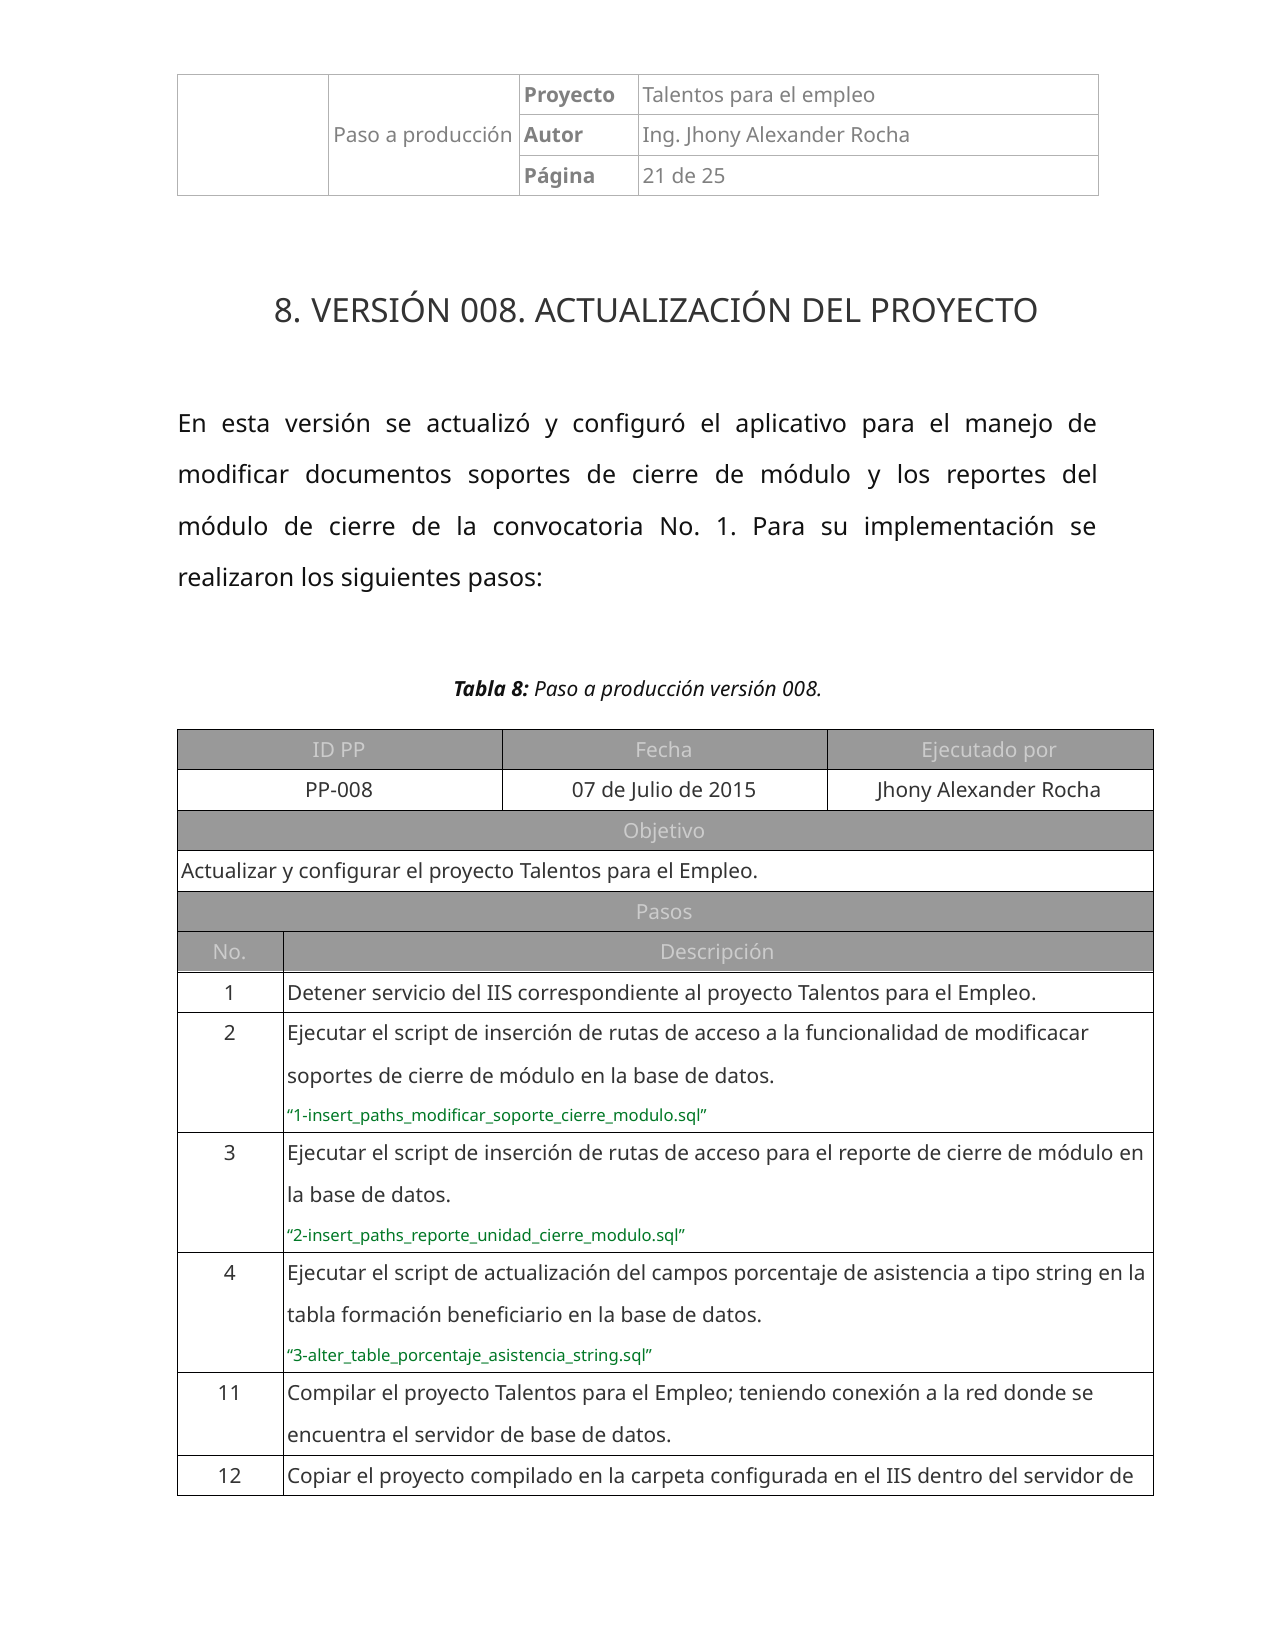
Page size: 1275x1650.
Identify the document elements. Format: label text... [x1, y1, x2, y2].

table_header Ejecutado por [828, 730, 1153, 769]
table_cell 4 [178, 1253, 283, 1372]
table_cell Copiar el proyecto compilado en la carpeta configurada en el IIS dentro del servidor de [284, 1456, 1153, 1495]
table_cell 1 [178, 973, 283, 1012]
table_cell No. [178, 932, 283, 971]
table_cell Objetivo [178, 811, 1153, 850]
table_cell PP-008 [178, 770, 502, 810]
table_cell 12 [178, 1456, 283, 1495]
table_cell Compilar el proyecto Talentos para el Empleo; teniendo conexión a la red donde se encuentra el servidor de base de datos. [284, 1373, 1153, 1454]
table_cell Actualizar y configurar el proyecto Talentos para el Empleo. [178, 851, 1153, 891]
text Tabla 8: Paso a producción versión 008. [177, 674, 1098, 702]
table_cell 3 [178, 1133, 283, 1252]
table_cell Descripción [284, 932, 1153, 971]
text En esta versión se actualizó y configuró el aplicativo para el manejo de modificar documentos soportes de cierre de módulo y los reportes del módulo de cierre de la convocatoria No. 1. Para su implementación se realizaron los siguientes pasos: [177, 406, 1098, 593]
table_cell Jhony Alexander Rocha [828, 770, 1153, 810]
table_cell 11 [178, 1373, 283, 1454]
table_cell Ejecutar el script de actualización del campos porcentaje de asistencia a tipo string en la tabla formación beneficiario en la base de datos. “3-alter_table_porcentaje_asistencia_string.sql” [284, 1253, 1153, 1372]
table_cell Detener servicio del IIS correspondiente al proyecto Talentos para el Empleo. [284, 973, 1153, 1012]
table_cell Ejecutar el script de inserción de rutas de acceso para el reporte de cierre de módulo en la base de datos. “2-insert_paths_reporte_unidad_cierre_modulo.sql” [284, 1133, 1153, 1252]
table_cell 2 [178, 1013, 283, 1132]
subtitle Versión 008. Actualización del Proyecto [215, 287, 1098, 332]
table_header Fecha [503, 730, 827, 769]
table_header ID PP [178, 730, 502, 769]
table_cell Ejecutar el script de inserción de rutas de acceso a la funcionalidad de modificacar soportes de cierre de módulo en la base de datos. “1-insert_paths_modificar_soporte_cierre_modulo.sql” [284, 1013, 1153, 1132]
table_cell Pasos [178, 892, 1153, 931]
table_cell 07 de Julio de 2015 [503, 770, 827, 810]
